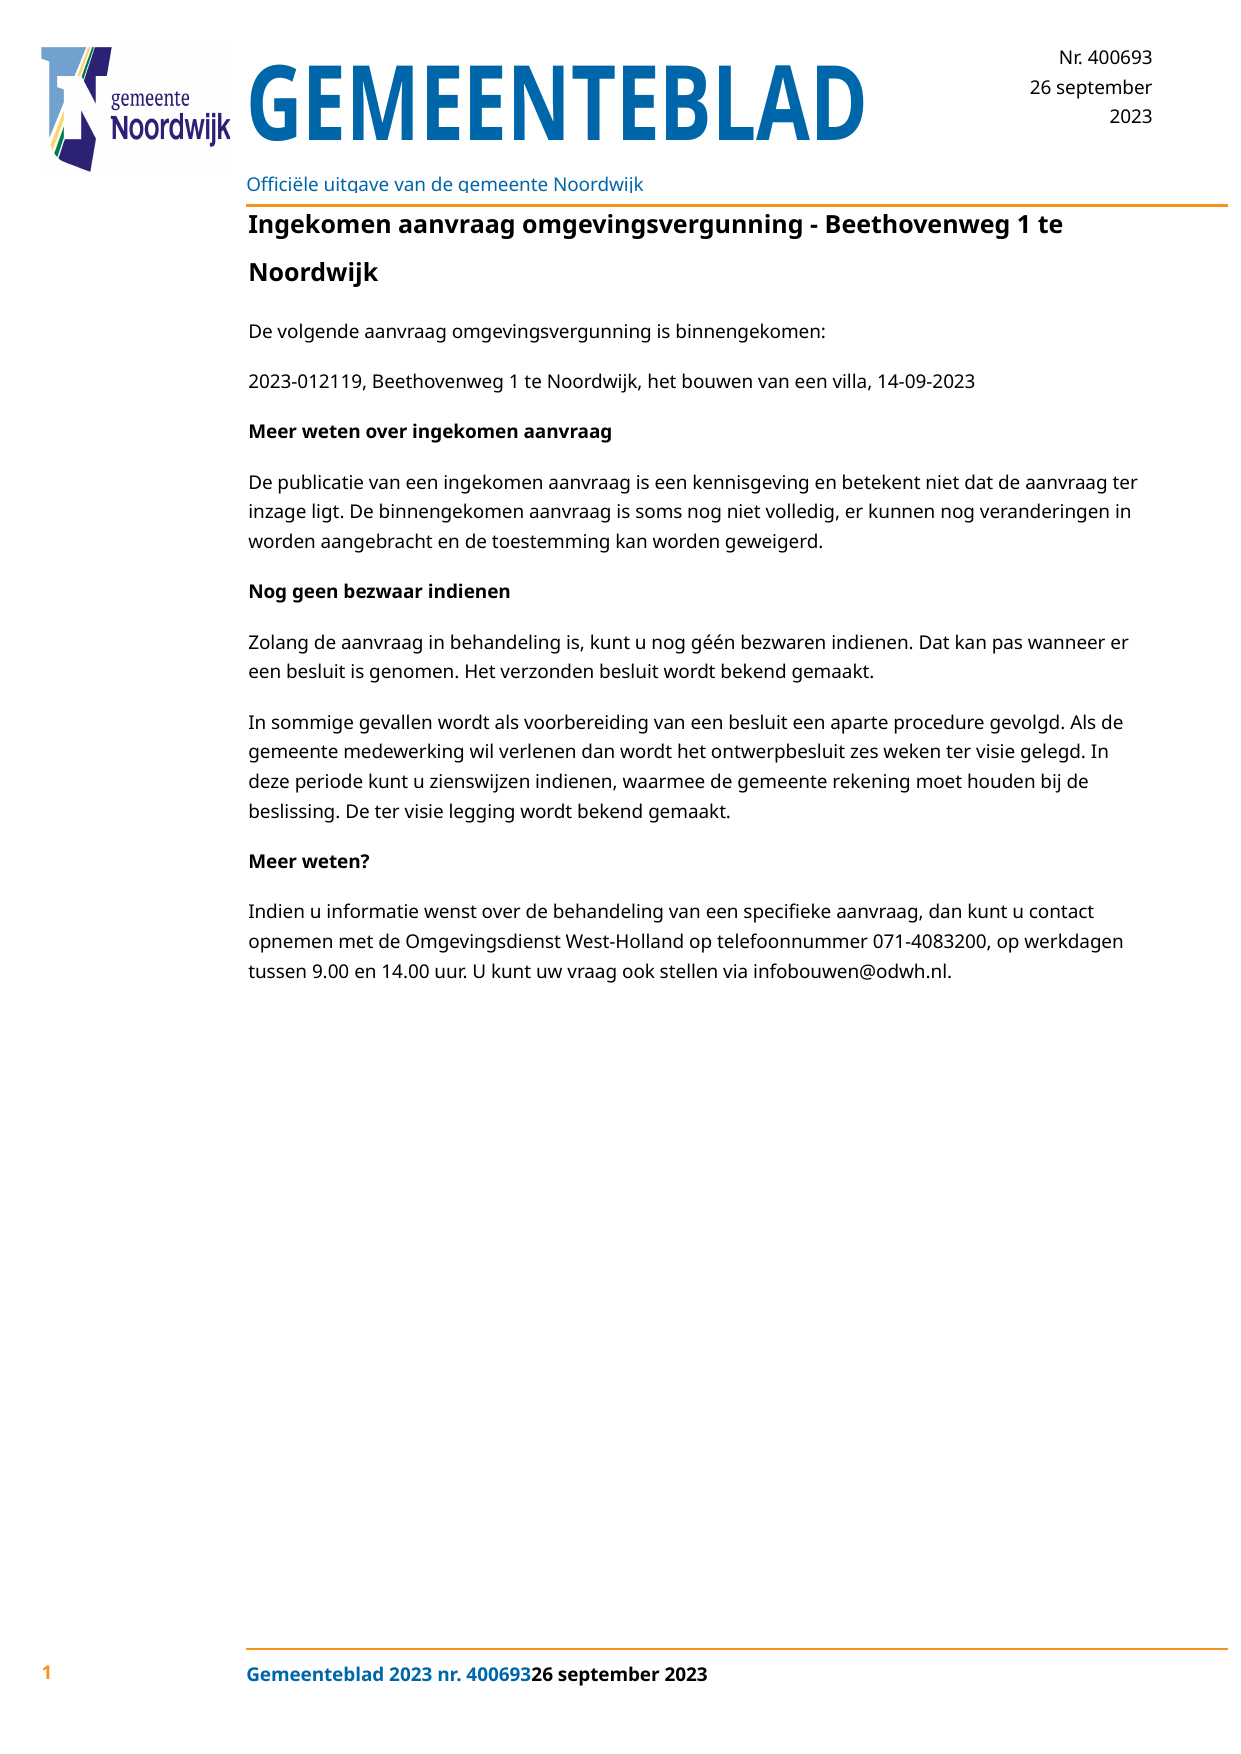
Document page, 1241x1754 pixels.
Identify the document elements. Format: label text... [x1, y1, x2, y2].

text Meer weten? [248, 848, 1152, 874]
text Zolang de aanvraag in behandeling is, kunt u nog géén bezwaren indienen. Dat kan pas wanneer er een besluit is genomen. Het verzonden besluit wordt bekend gemaakt. [248, 629, 1152, 684]
text De volgende aanvraag omgevingsvergunning is binnengekomen: [248, 318, 1152, 344]
text Indien u informatie wenst over de behandeling van een specifieke aanvraag, dan kunt u contact opnemen met de Omgevingsdienst West-Holland op telefoonnummer 071-4083200, op werkdagen tussen 9.00 en 14.00 uur. U kunt uw vraag ook stellen via infobouwen@odwh.nl. [248, 899, 1152, 984]
text Ingekomen aanvraag omgevingsvergunning - Beethovenweg 1 te Noordwijk [248, 207, 1152, 288]
text Meer weten over ingekomen aanvraag [248, 419, 1152, 444]
text In sommige gevallen wordt als voorbereiding van een besluit een aparte procedure gevolgd. Als de gemeente medewerking wil verlenen dan wordt het ontwerpbesluit zes weken ter visie gelegd. In deze periode kunt u zienswijzen indienen, waarmee de gemeente rekening moet houden bij de beslissing. De ter visie legging wordt bekend gemaakt. [248, 709, 1152, 824]
text De publicatie van een ingekomen aanvraag is een kennisgeving en betekent niet dat de aanvraag ter inzage ligt. De binnengekomen aanvraag is soms nog niet volledig, er kunnen nog veranderingen in worden aangebracht en de toestemming kan worden geweigerd. [248, 469, 1152, 554]
text Nog geen bezwaar indienen [248, 579, 1152, 604]
text 2023-012119, Beethovenweg 1 te Noordwijk, het bouwen van een villa, 14-09-2023 [248, 368, 1152, 394]
picture [41, 47, 231, 172]
